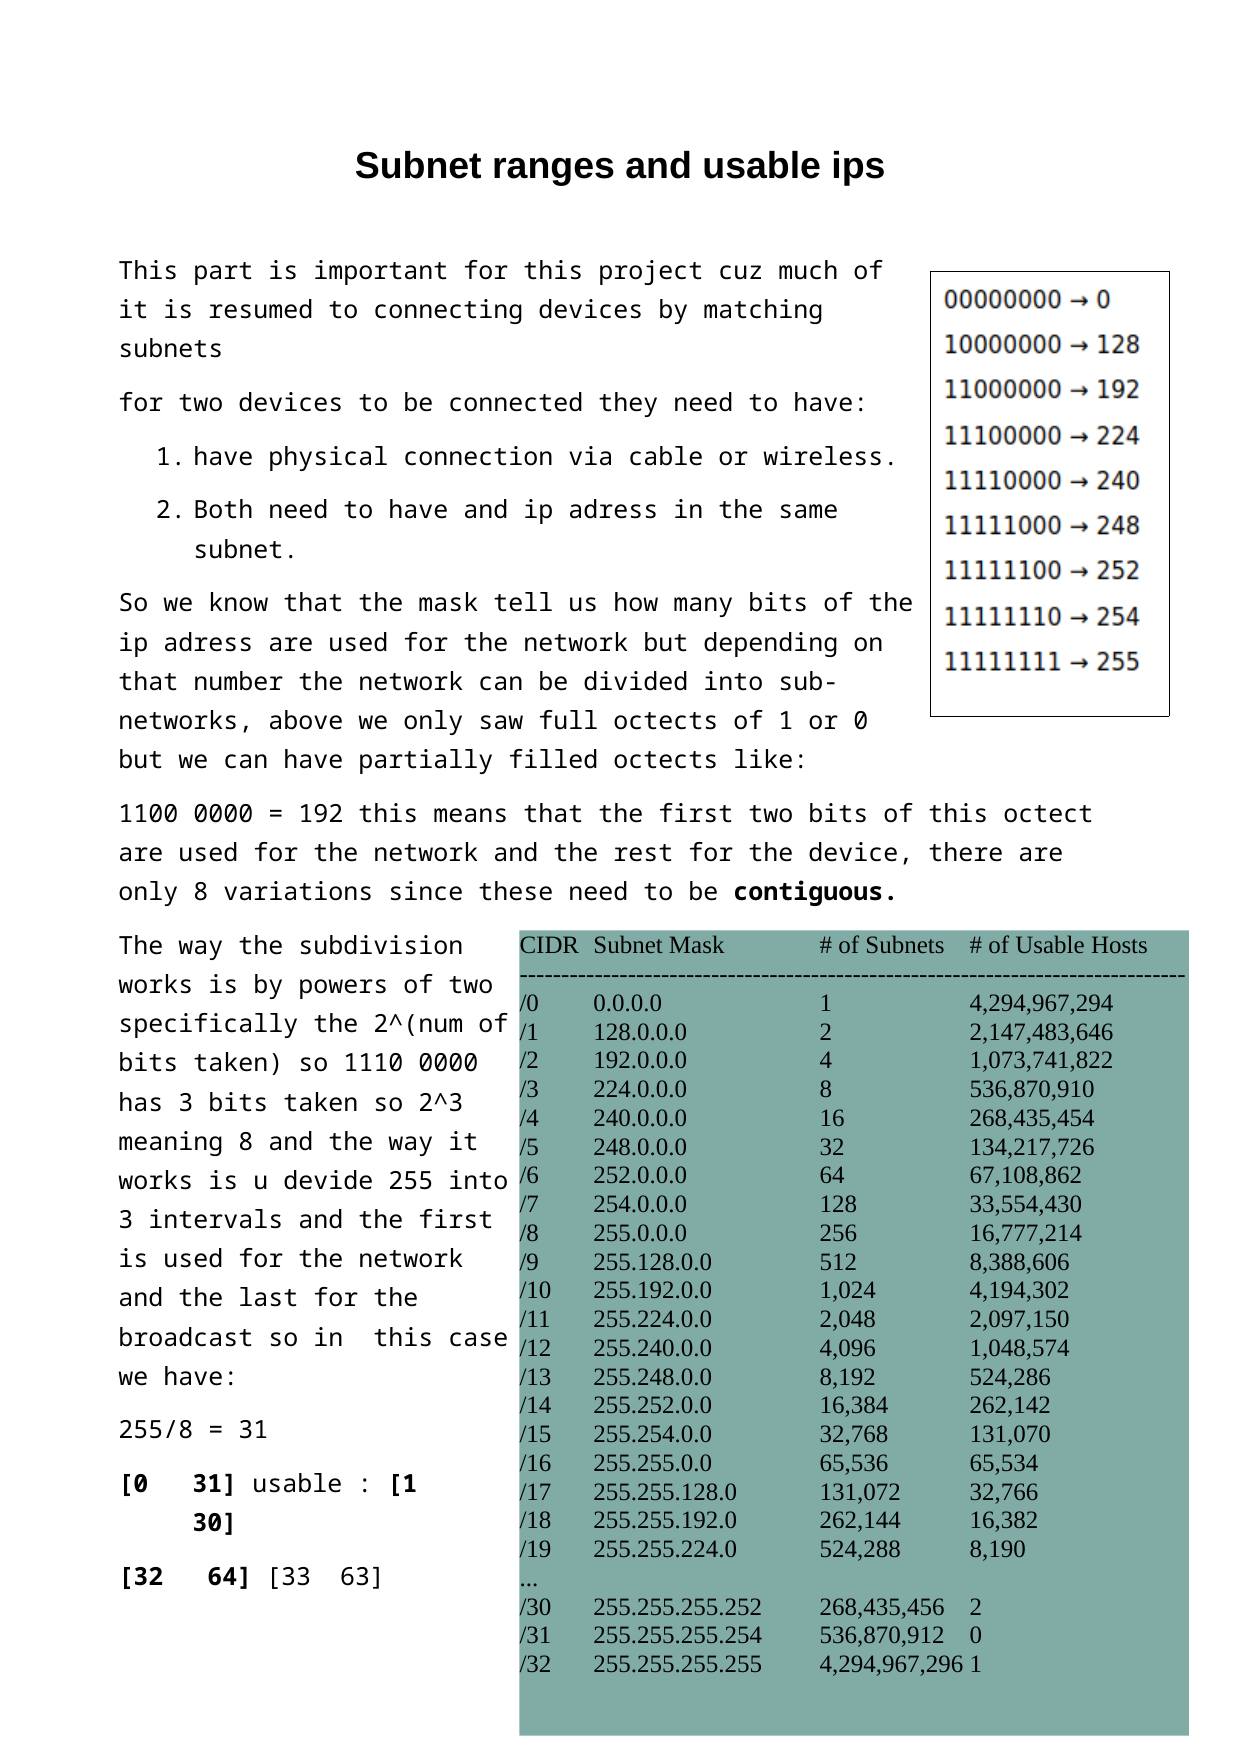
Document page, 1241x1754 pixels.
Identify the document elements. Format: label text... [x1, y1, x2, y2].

text [931, 272, 1169, 716]
text for two devices to be connected they need to have: [118, 384, 929, 419]
text This part is important for this project cuz much of it is resumed to connecting devices by matching subnets [118, 252, 1122, 716]
text The way the subdivision works is by powers of two specifically the 2^(num of bits taken) so 1110 0000 has 3 bits taken so 2^3 meaning 8 and the way it works is u devide 255 into 3 intervals and the first is used for the network and the last for the broadcast so in this case we have: [118, 927, 1122, 1392]
text So we know that the mask tell us how many bits of the ip adress are used for the network but depending on that number the network can be divided into sub-networks, above we only saw full octects of 1 or 0 but we can have partially filled octects like: [118, 585, 1122, 776]
text 1100 0000 = 192 this means that the first two bits of this octect are used for the network and the rest for the device, there are only 8 variations since these need to be contiguous. [118, 795, 1122, 908]
text [32 64] [33 63] [118, 1559, 519, 1593]
subtitle Subnet ranges and usable ips [118, 143, 1122, 186]
list have physical connection via cable or wireless. [156, 438, 929, 472]
text 255/8 = 31 [118, 1412, 519, 1446]
picture [932, 274, 1166, 714]
list Both need to have and ip adress in the same subnet. [156, 492, 929, 565]
text [0 31] usable : [1 30] [118, 1466, 519, 1539]
